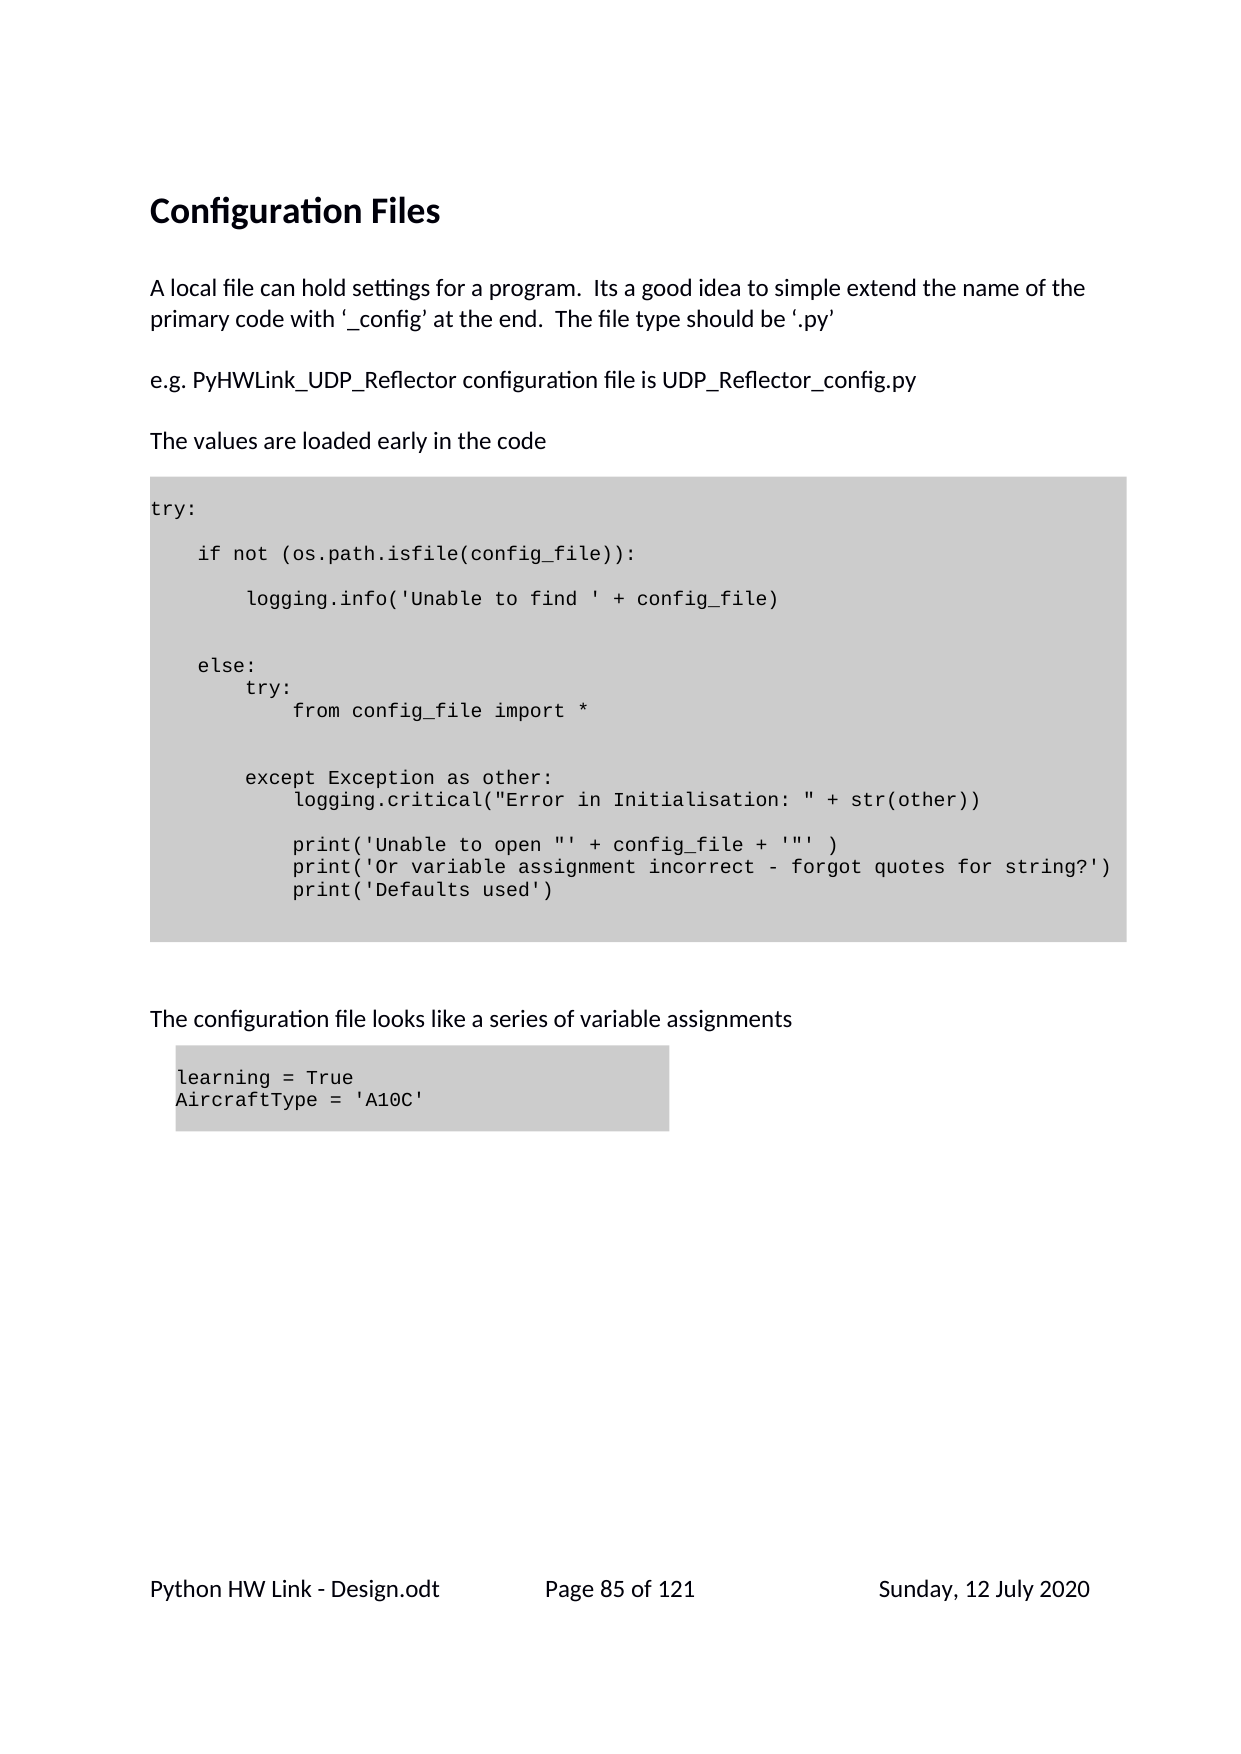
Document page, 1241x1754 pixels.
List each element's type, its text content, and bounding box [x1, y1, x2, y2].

text The configuration file looks like a series of variable assignments [150, 1003, 1090, 1034]
text The values are loaded early in the code [150, 425, 1090, 455]
text A local file can hold settings for a program. Its a good idea to simple extend the name of the primary code with ‘_config’ at the end. The file type should be ‘.py’ [150, 272, 1090, 333]
text e.g. PyHWLink_UDP_Reflector configuration file is UDP_Reflector_config.py [150, 364, 1090, 394]
subtitle Configuration Files [150, 187, 1090, 233]
